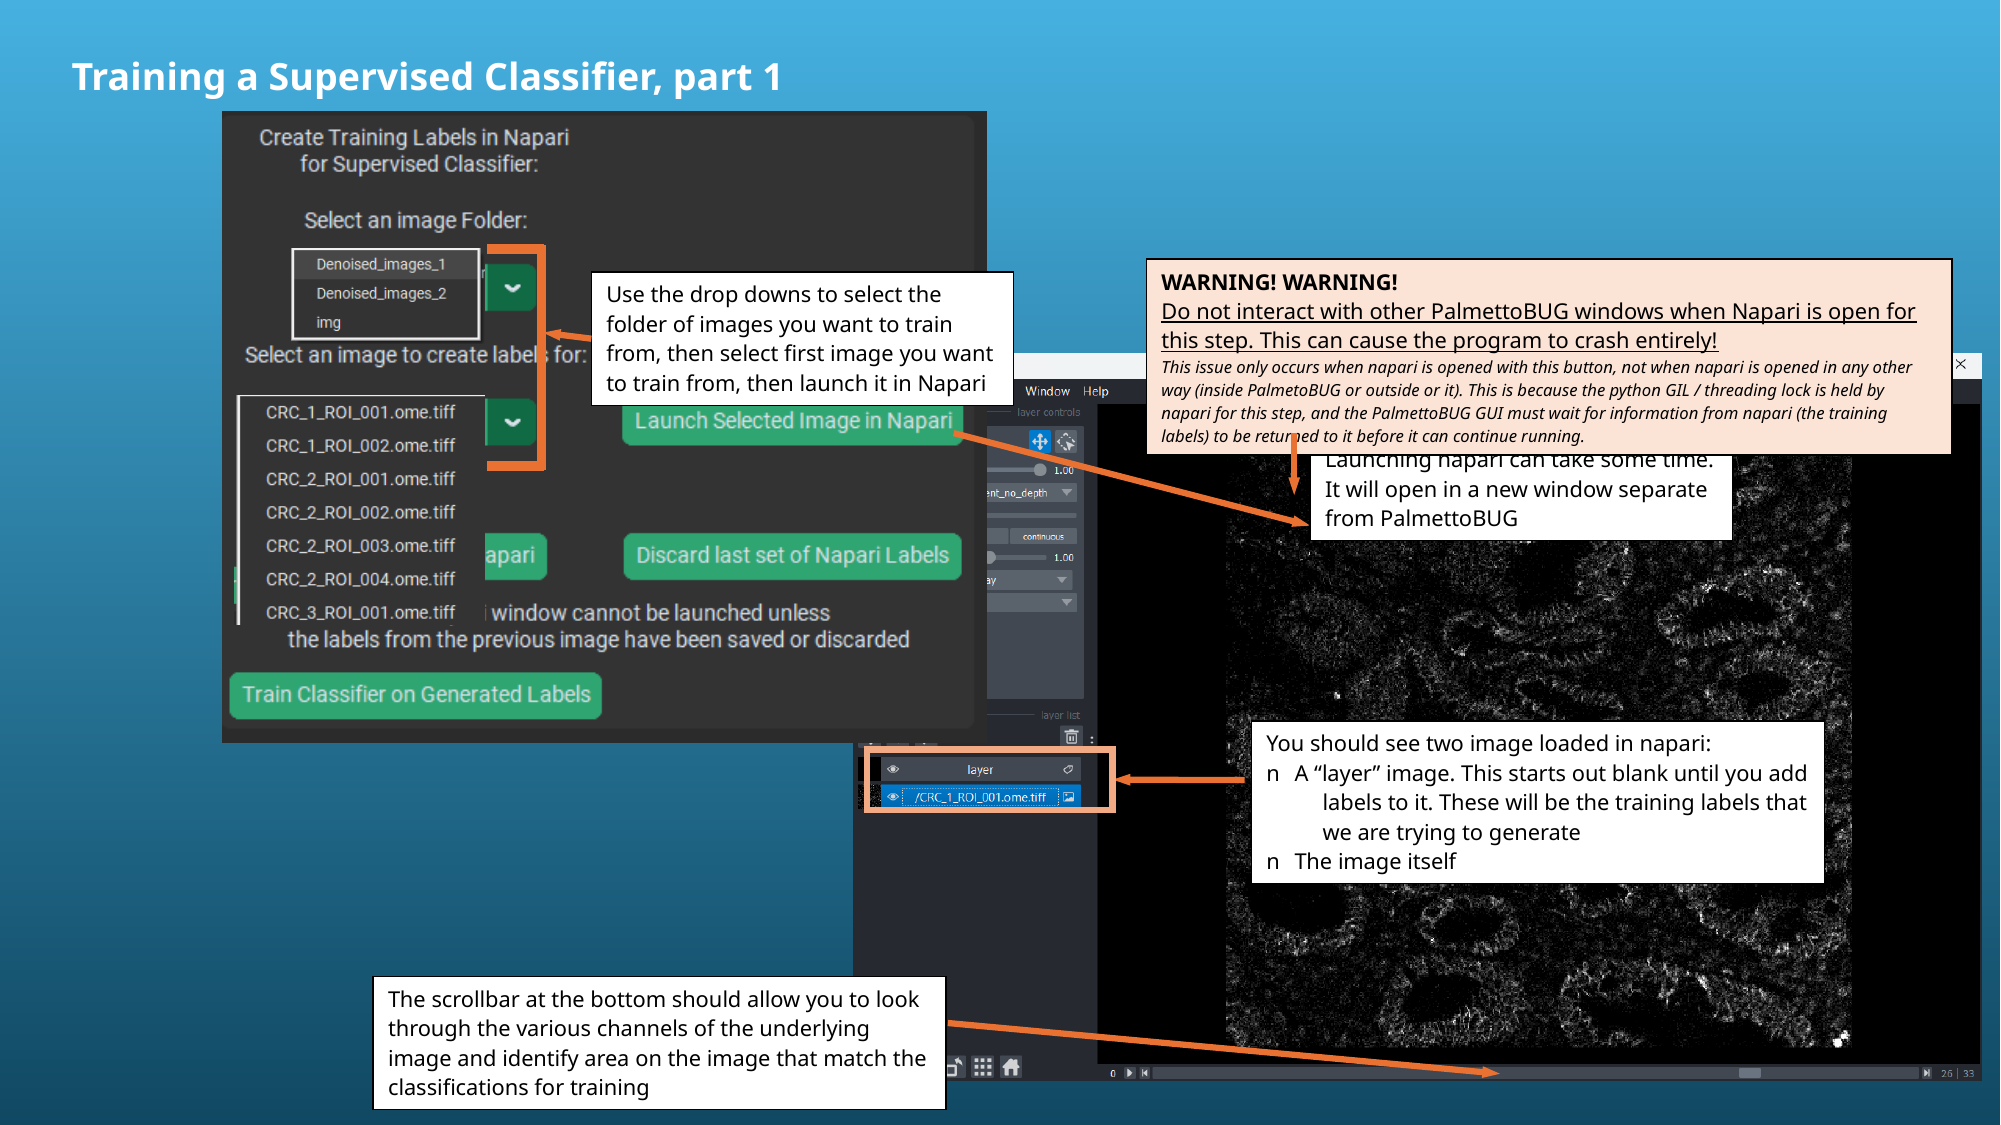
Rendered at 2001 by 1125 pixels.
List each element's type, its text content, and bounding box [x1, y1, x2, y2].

text_box WARNING! WARNING! Do not interact with other PalmettoBUG windows when Napari is open for this step. This can cause the program to crash entirely! This issue only occurs when napari is opened with this button, not when napari is opened in any other way (inside PalmetoBUG or outside or it). This is because the python GIL / threading lock is held by napari for this step, and the PalmettoBUG GUI must wait for information from napari (the training labels) to be returned to it before it can continue running. [1146, 259, 1953, 435]
text_box You should see two image loaded in napari: A “layer” image. This starts out blank until you add labels to it. These will be the training labels that we are trying to generate The image itself [1251, 720, 1825, 869]
text_box Launching napari can take some time. It will open in a new window separate from PalmettoBUG [1310, 456, 1733, 534]
text_box The scrollbar at the bottom should allow you to look through the various channels of the underlying image and identify area on the image that match the classifications for training [373, 976, 947, 1098]
text_box Training a Supervised Classifier, part 1 [56, 42, 927, 104]
picture [222, 111, 1982, 1081]
text_box Use the drop downs to select the folder of images you want to train from, then select first image you want to train from, then launch it in Napari [591, 272, 1014, 396]
